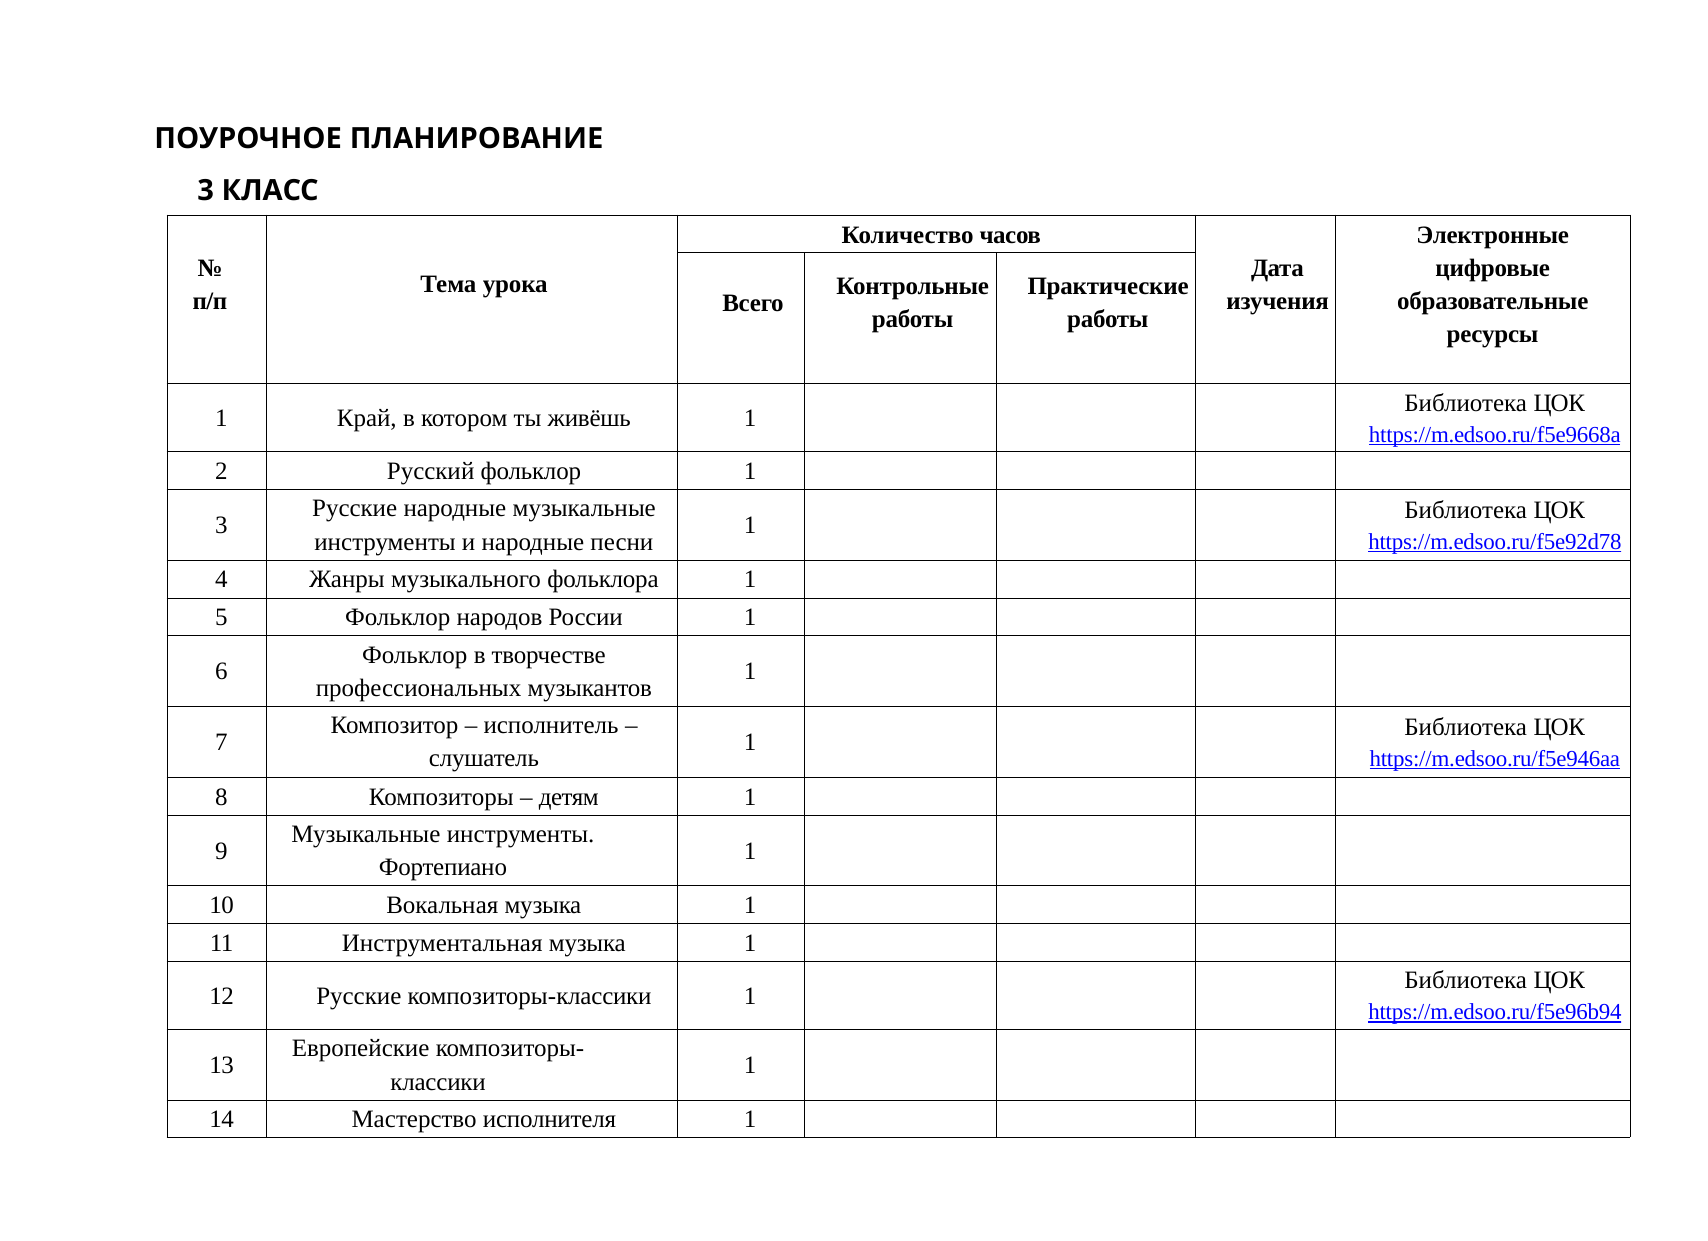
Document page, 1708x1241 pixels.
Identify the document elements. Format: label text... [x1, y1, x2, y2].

table_cell [1196, 962, 1335, 1029]
table_cell 1 [678, 1101, 804, 1137]
table_cell 5 [168, 599, 266, 635]
table_header № п/п [168, 216, 266, 383]
table_cell 12 [168, 962, 266, 1029]
table_cell 1 [678, 561, 804, 597]
table_cell [805, 886, 996, 923]
table_cell [997, 452, 1195, 489]
table_cell Русские народные музыкальные инструменты и народные песни [267, 490, 677, 560]
table_cell [1336, 924, 1630, 961]
table_cell 10 [168, 886, 266, 923]
table_cell [997, 599, 1195, 635]
table_cell [1196, 490, 1335, 560]
table_cell Библиотека ЦОК https://m.edsoo.ru/f5e9668a [1336, 384, 1630, 451]
table_cell [1336, 561, 1630, 597]
text 3 КЛАСС [197, 169, 1643, 209]
table_cell [997, 962, 1195, 1029]
table_cell 14 [168, 1101, 266, 1137]
table_cell Композиторы – детям [267, 778, 677, 814]
table_cell [805, 1030, 996, 1099]
table_cell 1 [678, 452, 804, 489]
table_cell Русский фольклор [267, 452, 677, 489]
table_cell 6 [168, 636, 266, 706]
table_header Электронные цифровые образовательные ресурсы [1336, 216, 1630, 383]
table_cell [1196, 561, 1335, 597]
table_cell Библиотека ЦОК https://m.edsoo.ru/f5e96b94 [1336, 962, 1630, 1029]
table_cell Практические работы [997, 253, 1195, 383]
table_cell [1196, 886, 1335, 923]
table_cell [805, 816, 996, 885]
table_cell 1 [678, 636, 804, 706]
table_cell [1336, 1030, 1630, 1099]
table_cell 1 [678, 707, 804, 777]
table_cell Библиотека ЦОК https://m.edsoo.ru/f5e946aa [1336, 707, 1630, 777]
table_cell [805, 599, 996, 635]
table_cell Фольклор в творчестве профессиональных музыкантов [267, 636, 677, 706]
table_cell 1 [678, 490, 804, 560]
table_header Количество часов [678, 216, 1195, 252]
table_cell [1336, 816, 1630, 885]
table_cell [997, 778, 1195, 814]
table_cell [1196, 778, 1335, 814]
table_cell [997, 636, 1195, 706]
table_cell [805, 490, 996, 560]
table_cell Контрольные работы [805, 253, 996, 383]
table_cell [805, 1101, 996, 1137]
table_cell [1196, 707, 1335, 777]
table_cell [1336, 886, 1630, 923]
table_cell 8 [168, 778, 266, 814]
table_header Тема урока [267, 216, 677, 383]
table_cell [1336, 636, 1630, 706]
table_cell Всего [678, 253, 804, 383]
table_cell [1196, 816, 1335, 885]
table_cell 1 [678, 599, 804, 635]
table_cell 11 [168, 924, 266, 961]
table_cell Фольклор народов России [267, 599, 677, 635]
table_cell 1 [678, 816, 804, 885]
table_cell 9 [168, 816, 266, 885]
table_cell 7 [168, 707, 266, 777]
table_cell [997, 886, 1195, 923]
table_cell [1196, 1101, 1335, 1137]
table_cell [997, 561, 1195, 597]
table_cell Европейские композиторы- классики [267, 1030, 677, 1099]
table_cell [997, 384, 1195, 451]
table_cell [805, 924, 996, 961]
table_cell [805, 778, 996, 814]
table_cell 4 [168, 561, 266, 597]
table_header Дата изучения [1196, 216, 1335, 383]
table_cell Инструментальная музыка [267, 924, 677, 961]
table_cell [1336, 778, 1630, 814]
table_cell [997, 816, 1195, 885]
table_cell 1 [678, 1030, 804, 1099]
table_cell Вокальная музыка [267, 886, 677, 923]
table_cell [1336, 599, 1630, 635]
table_cell [805, 636, 996, 706]
table_cell 1 [678, 924, 804, 961]
table_cell [805, 384, 996, 451]
table_cell 1 [168, 384, 266, 451]
table_cell Музыкальные инструменты. Фортепиано [267, 816, 677, 885]
table_cell [1196, 599, 1335, 635]
table_cell 1 [678, 886, 804, 923]
table_cell [1196, 384, 1335, 451]
table_cell [1336, 1101, 1630, 1137]
table_cell 1 [678, 384, 804, 451]
table_cell [805, 452, 996, 489]
table_cell Композитор – исполнитель – слушатель [267, 707, 677, 777]
table_cell [1196, 924, 1335, 961]
table_cell 3 [168, 490, 266, 560]
text ПОУРОЧНОЕ ПЛАНИРОВАНИЕ [154, 117, 665, 157]
table_cell [997, 490, 1195, 560]
table_cell [805, 561, 996, 597]
table_cell 1 [678, 962, 804, 1029]
table_cell [997, 924, 1195, 961]
table_cell Жанры музыкального фольклора [267, 561, 677, 597]
table_cell 2 [168, 452, 266, 489]
table_cell [1336, 452, 1630, 489]
table_cell 13 [168, 1030, 266, 1099]
table_cell [1196, 452, 1335, 489]
table_cell [997, 1101, 1195, 1137]
table_cell [1196, 1030, 1335, 1099]
table_cell [805, 962, 996, 1029]
table_cell Русские композиторы-классики [267, 962, 677, 1029]
table_cell Библиотека ЦОК https://m.edsoo.ru/f5e92d78 [1336, 490, 1630, 560]
table_cell Мастерство исполнителя [267, 1101, 677, 1137]
table_cell 1 [678, 778, 804, 814]
table_cell [997, 1030, 1195, 1099]
table_cell [805, 707, 996, 777]
table_cell [1196, 636, 1335, 706]
table_cell [997, 707, 1195, 777]
table_cell Край, в котором ты живёшь [267, 384, 677, 451]
